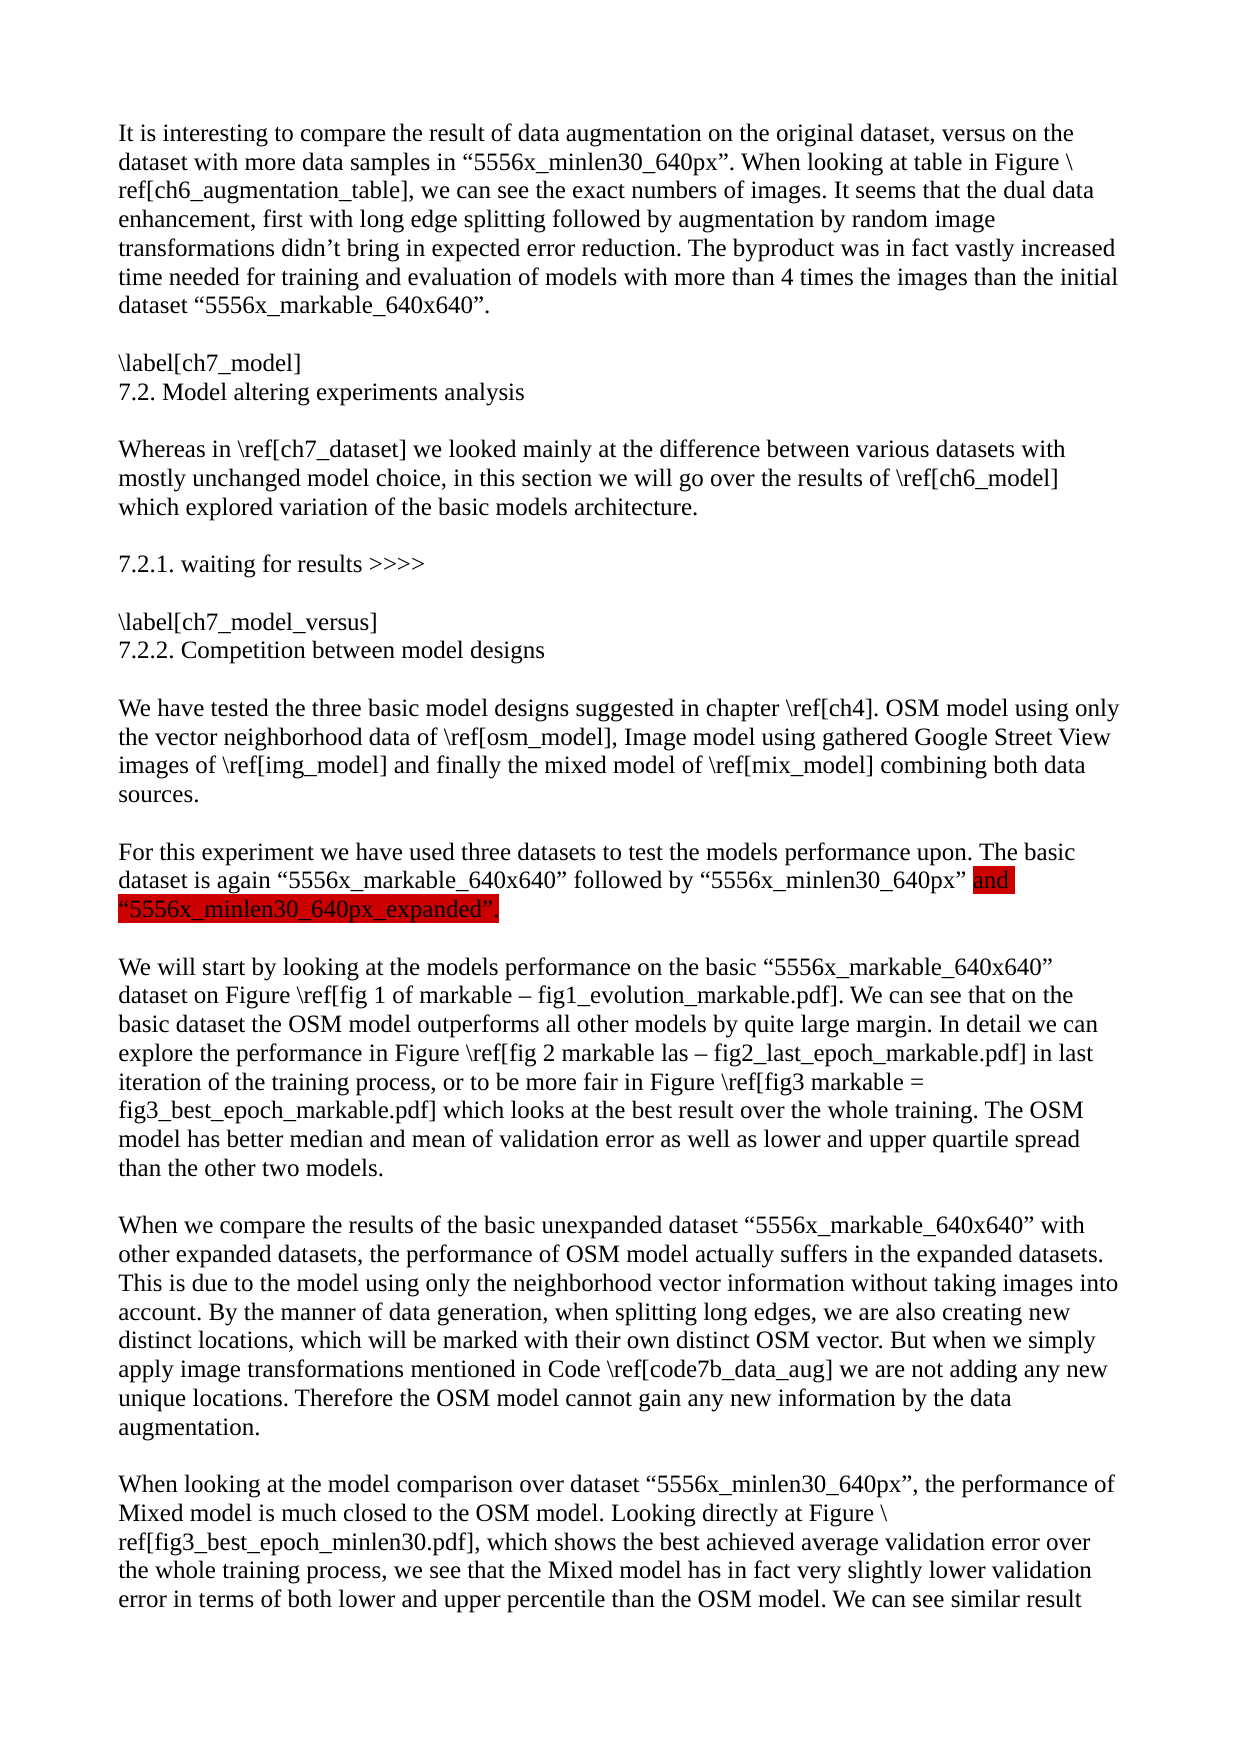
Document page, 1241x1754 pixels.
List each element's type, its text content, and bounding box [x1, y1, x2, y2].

text When looking at the model comparison over dataset “5556x_minlen30_640px”, the performance of Mixed model is much closed to the OSM model. Looking directly at Figure \ref[fig3_best_epoch_minlen30.pdf], which shows the best achieved average validation error over the whole training process, we see that the Mixed model has in fact very slightly lower validation error in terms of both lower and upper percentile than the OSM model. We can see similar result [118, 1469, 1122, 1613]
text For this experiment we have used three datasets to test the models performance upon. The basic dataset is again “5556x_markable_640x640” followed by “5556x_minlen30_640px” and “5556x_minlen30_640px_expanded”. [118, 837, 1122, 923]
text It is interesting to compare the result of data augmentation on the original dataset, versus on the dataset with more data samples in “5556x_minlen30_640px”. When looking at table in Figure \ref[ch6_augmentation_table], we can see the exact numbers of images. It seems that the dual data enhancement, first with long edge splitting followed by augmentation by random image transformations didn’t bring in expected error reduction. The byproduct was in fact vastly increased time needed for training and evaluation of models with more than 4 times the images than the initial dataset “5556x_markable_640x640”. [118, 118, 1122, 319]
text Whereas in \ref[ch7_dataset] we looked mainly at the difference between various datasets with mostly unchanged model choice, in this section we will go over the results of \ref[ch6_model] which explored variation of the basic models architecture. [118, 434, 1122, 521]
text \label[ch7_model] [118, 348, 1122, 377]
text When we compare the results of the basic unexpanded dataset “5556x_markable_640x640” with other expanded datasets, the performance of OSM model actually suffers in the expanded datasets. This is due to the model using only the neighborhood vector information without taking images into account. By the manner of data generation, when splitting long edges, we are also creating new distinct locations, which will be marked with their own distinct OSM vector. But when we simply apply image transformations mentioned in Code \ref[code7b_data_aug] we are not adding any new unique locations. Therefore the OSM model cannot gain any new information by the data augmentation. [118, 1211, 1122, 1441]
text 7.2. Model altering experiments analysis [118, 377, 1122, 406]
text \label[ch7_model_versus] [118, 607, 1122, 636]
text 7.2.2. Competition between model designs [118, 636, 1122, 664]
text We will start by looking at the models performance on the basic “5556x_markable_640x640” dataset on Figure \ref[fig 1 of markable – fig1_evolution_markable.pdf]. We can see that on the basic dataset the OSM model outperforms all other models by quite large margin. In detail we can explore the performance in Figure \ref[fig 2 markable las – fig2_last_epoch_markable.pdf] in last iteration of the training process, or to be more fair in Figure \ref[fig3 markable = fig3_best_epoch_markable.pdf] which looks at the best result over the whole training. The OSM model has better median and mean of validation error as well as lower and upper quartile spread than the other two models. [118, 952, 1122, 1182]
text We have tested the three basic model designs suggested in chapter \ref[ch4]. OSM model using only the vector neighborhood data of \ref[osm_model], Image model using gathered Google Street View images of \ref[img_model] and finally the mixed model of \ref[mix_model] combining both data sources. [118, 693, 1122, 808]
text 7.2.1. waiting for results >>>> [118, 549, 1122, 578]
